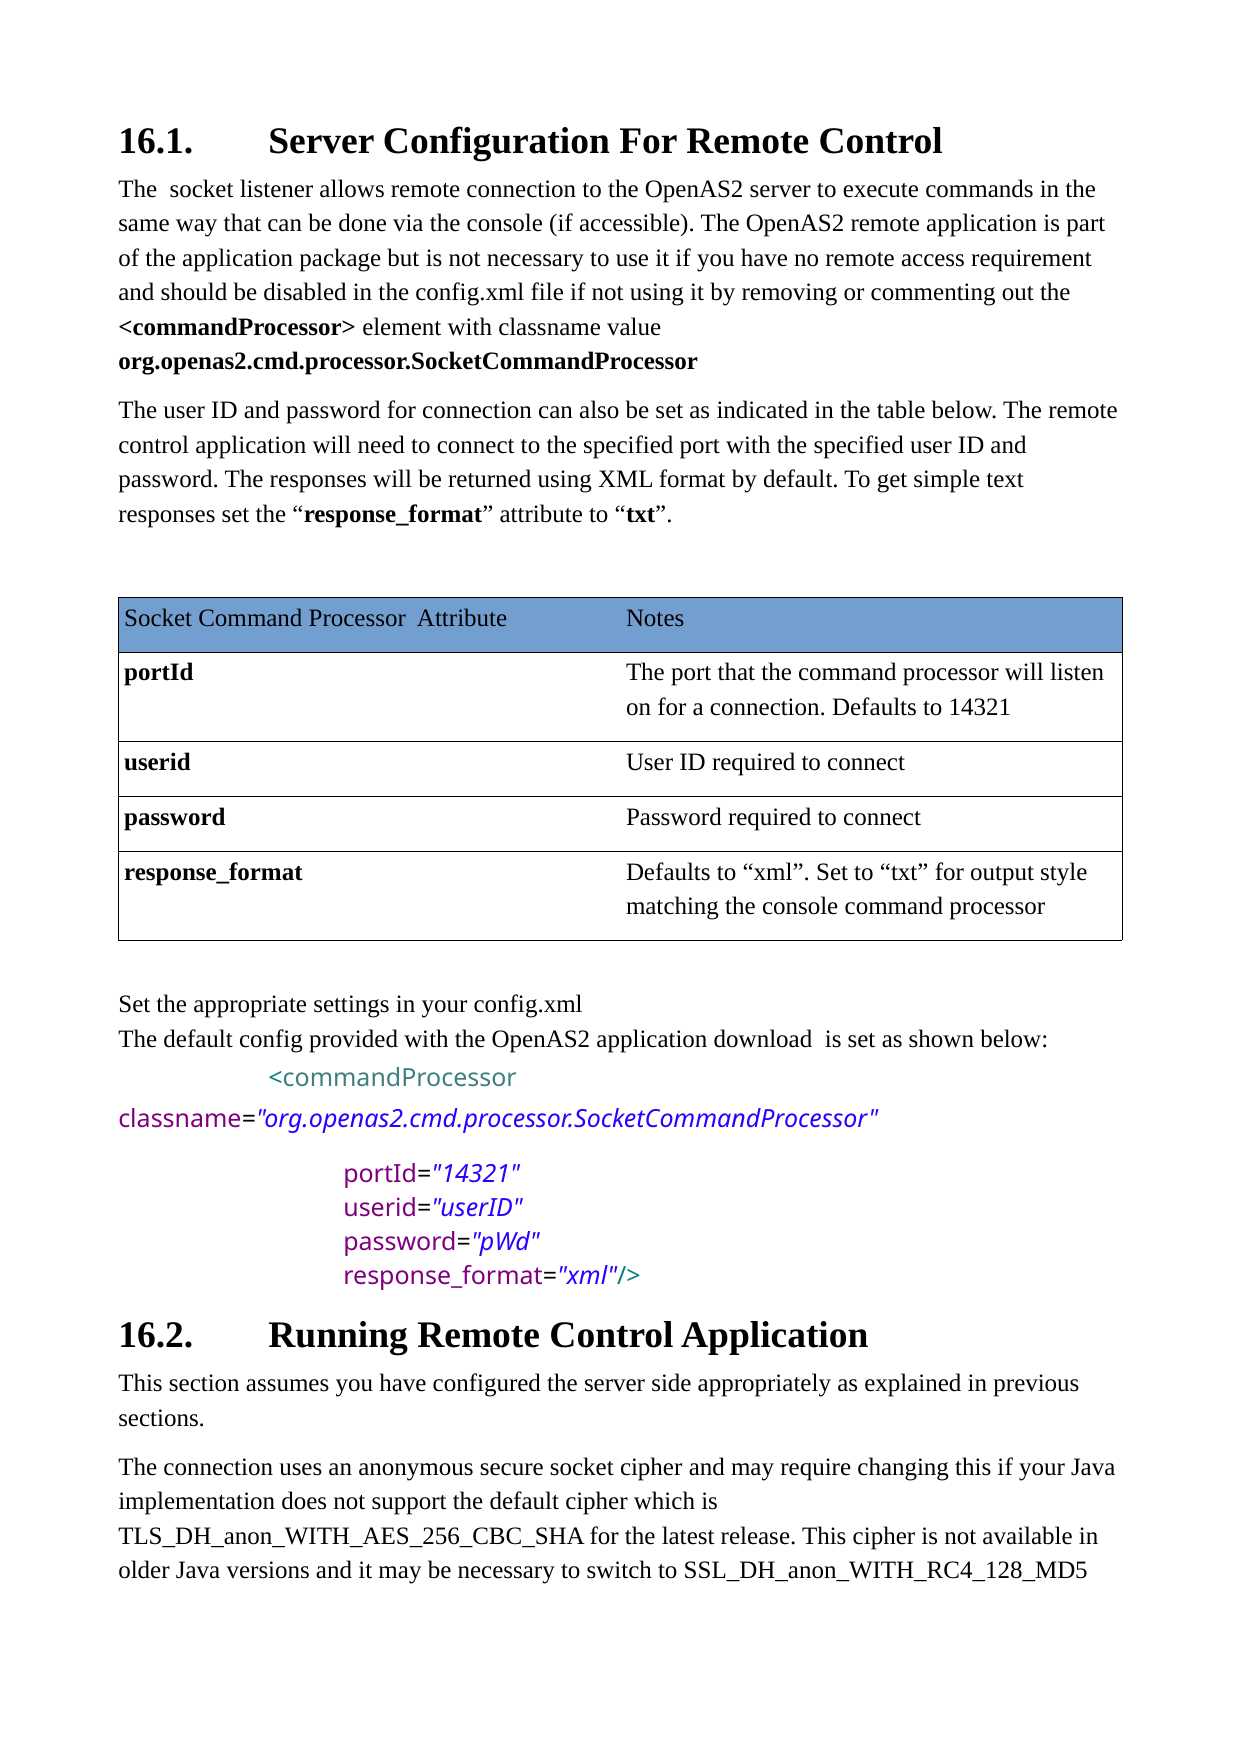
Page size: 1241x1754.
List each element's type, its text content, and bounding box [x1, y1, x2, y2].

table_cell Password required to connect [620, 797, 1122, 851]
table_header Notes [620, 598, 1122, 652]
text Set the appropriate settings in your config.xml The default config provided with the OpenAS2 application download is set as shown below: <commandProcessor classname="org.openas2.cmd.processor.SocketCommandProcessor" [118, 989, 1122, 1134]
list password="pWd" [118, 1224, 1122, 1258]
table_cell portId [119, 653, 620, 741]
table_cell password [119, 797, 620, 851]
table_cell User ID required to connect [620, 742, 1122, 796]
table_cell Defaults to “xml”. Set to “txt” for output style matching the console command processor [620, 852, 1122, 940]
list userid="userID" [118, 1190, 1122, 1224]
text This section assumes you have configured the server side appropriately as explained in previous sections. [118, 1368, 1122, 1432]
subtitle Running Remote Control Application [118, 1313, 1122, 1356]
subtitle Server Configuration For Remote Control [118, 118, 1122, 161]
table_header Socket Command Processor Attribute [119, 598, 620, 652]
table_cell response_format [119, 852, 620, 940]
list portId="14321" [118, 1156, 1122, 1190]
table_cell userid [119, 742, 620, 796]
list response_format="xml"/> [118, 1258, 1122, 1292]
text The connection uses an anonymous secure socket cipher and may require changing this if your Java implementation does not support the default cipher which is TLS_DH_anon_WITH_AES_256_CBC_SHA for the latest release. This cipher is not available in older Java versions and it may be necessary to switch to SSL_DH_anon_WITH_RC4_128_MD5 [118, 1452, 1122, 1584]
table_cell The port that the command processor will listen on for a connection. Defaults to 14321 [620, 653, 1122, 741]
text The socket listener allows remote connection to the OpenAS2 server to execute commands in the same way that can be done via the console (if accessible). The OpenAS2 remote application is part of the application package but is not necessary to use it if you have no remote access requirement and should be disabled in the config.xml file if not using it by removing or commenting out the <commandProcessor> element with classname value org.openas2.cmd.processor.SocketCommandProcessor [118, 174, 1122, 375]
text The user ID and password for connection can also be set as indicated in the table below. The remote control application will need to connect to the specified port with the specified user ID and password. The responses will be returned using XML format by default. To get simple text responses set the “response_format” attribute to “txt”. [118, 395, 1122, 527]
